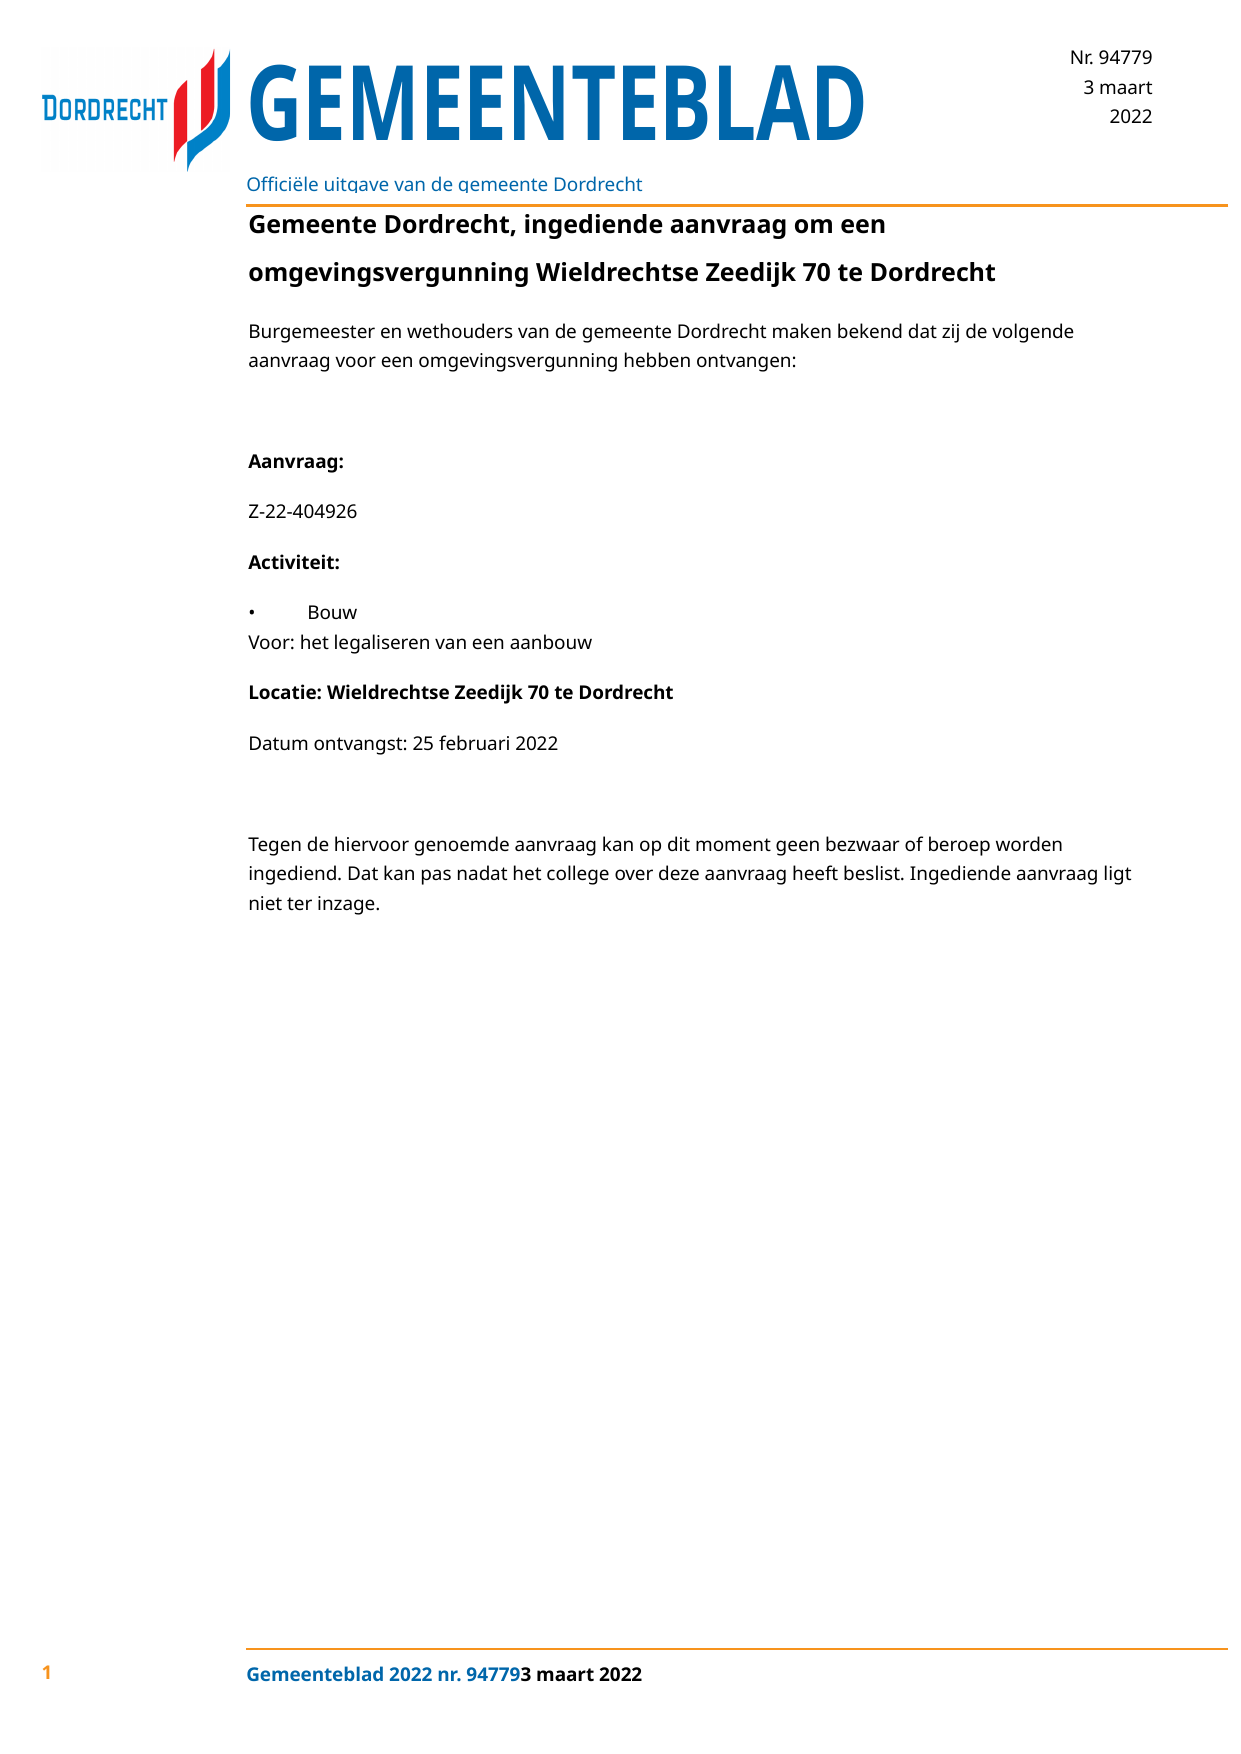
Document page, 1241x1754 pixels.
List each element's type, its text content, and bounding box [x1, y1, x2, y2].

text Activiteit: [248, 549, 1152, 575]
text Z-22-404926 [248, 499, 1152, 524]
text Aanvraag: [248, 448, 1152, 474]
text Tegen de hiervoor genoemde aanvraag kan op dit moment geen bezwaar of beroep worden ingediend. Dat kan pas nadat het college over deze aanvraag heeft beslist. Ingediende aanvraag ligt niet ter inzage. [248, 831, 1152, 916]
list Bouw [248, 599, 1152, 625]
text Gemeente Dordrecht, ingediende aanvraag om een omgevingsvergunning Wieldrechtse Zeedijk 70 te Dordrecht [248, 207, 1152, 288]
text Burgemeester en wethouders van de gemeente Dordrecht maken bekend dat zij de volgende aanvraag voor een omgevingsvergunning hebben ontvangen: [248, 318, 1152, 373]
text Datum ontvangst: 25 februari 2022 [248, 730, 1152, 756]
picture [41, 47, 231, 172]
text Voor: het legaliseren van een aanbouw [248, 629, 1152, 655]
text Locatie: Wieldrechtse Zeedijk 70 te Dordrecht [248, 679, 1152, 705]
